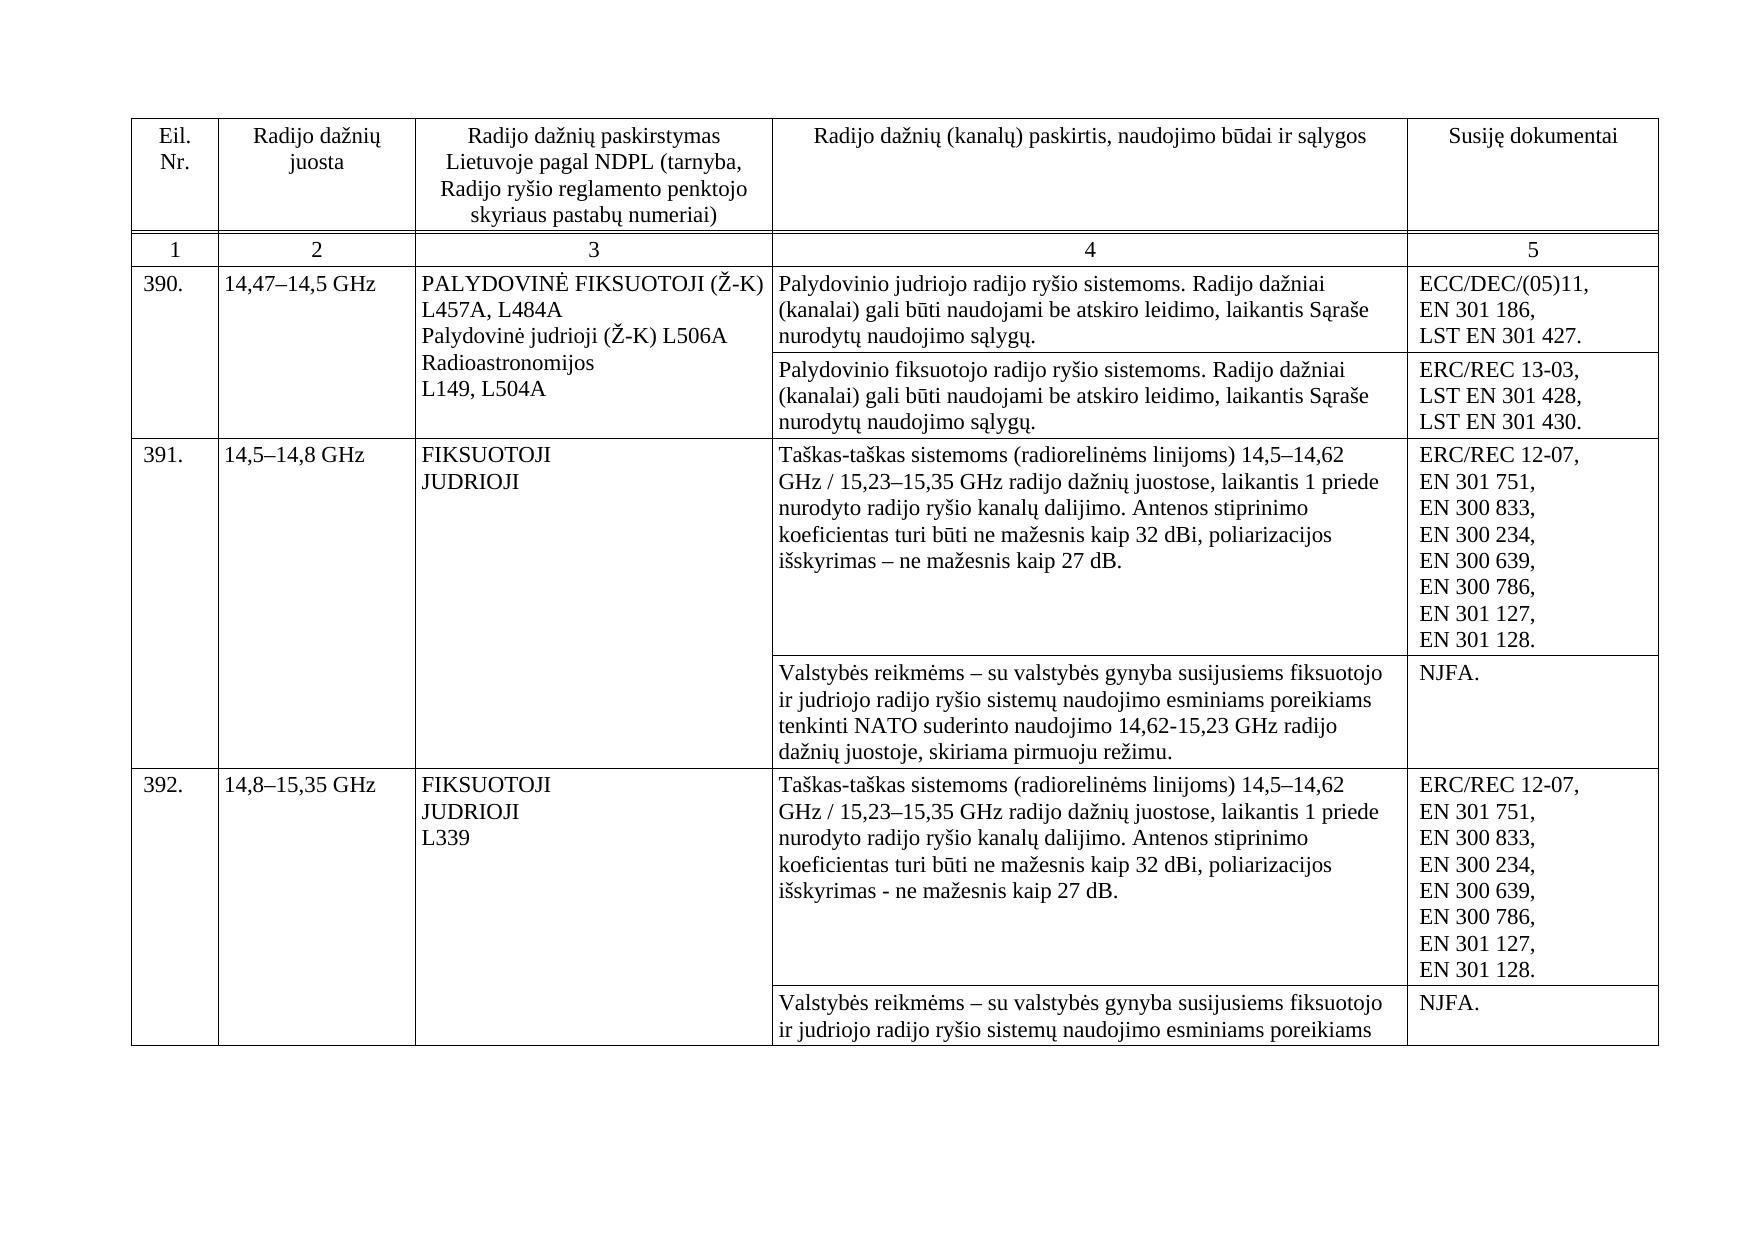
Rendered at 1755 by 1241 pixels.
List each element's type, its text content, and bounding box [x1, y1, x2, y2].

table_cell Taškas-taškas sistemoms (radiorelinėms linijoms) 14,5–14,62 GHz / 15,23–15,35 GHz radijo dažnių juostose, laikantis 1 priede nurodyto radijo ryšio kanalų dalijimo. Antenos stiprinimo koeficientas turi būti ne mažesnis kaip 32 dBi, poliarizacijos išskyrimas - ne mažesnis kaip 27 dB. [773, 769, 1407, 985]
table_header Eil. Nr. [132, 119, 218, 230]
table_cell Valstybės reikmėms – su valstybės gynyba susijusiems fiksuotojo ir judriojo radijo ryšio sistemų naudojimo esminiams poreikiams tenkinti NATO suderinto naudojimo 14,62-15,23 GHz radijo dažnių juostoje, skiriama pirmuoju režimu. [773, 656, 1407, 768]
table_cell Palydovinio fiksuotojo radijo ryšio sistemoms. Radijo dažniai (kanalai) gali būti naudojami be atskiro leidimo, laikantis Sąraše nurodytų naudojimo sąlygų. [773, 353, 1407, 438]
table_cell 390. [132, 267, 218, 438]
table_cell 4 [773, 234, 1407, 266]
table_cell 1 [132, 234, 218, 266]
table_cell PALYDOVINĖ FIKSUOTOJI (Ž-K) L457A, L484A Palydovinė judrioji (Ž-K) L506A Radioastronomijos L149, L504A [416, 267, 772, 438]
table_cell 14,47–14,5 GHz [219, 267, 415, 438]
table_cell 391. [132, 439, 218, 768]
table_cell FIKSUOTOJI JUDRIOJI [416, 439, 772, 768]
table_cell Taškas-taškas sistemoms (radiorelinėms linijoms) 14,5–14,62 GHz / 15,23–15,35 GHz radijo dažnių juostose, laikantis 1 priede nurodyto radijo ryšio kanalų dalijimo. Antenos stiprinimo koeficientas turi būti ne mažesnis kaip 32 dBi, poliarizacijos išskyrimas – ne mažesnis kaip 27 dB. [773, 439, 1407, 655]
table_cell 2 [219, 234, 415, 266]
table_cell Valstybės reikmėms – su valstybės gynyba susijusiems fiksuotojo ir judriojo radijo ryšio sistemų naudojimo esminiams poreikiams [773, 986, 1407, 1045]
table_header Susiję dokumentai [1408, 119, 1658, 230]
table_cell ERC/REC 12-07, EN 301 751, EN 300 833, EN 300 234, EN 300 639, EN 300 786, EN 301 127, EN 301 128. [1408, 439, 1658, 655]
table_header Radijo dažnių juosta [219, 119, 415, 230]
table_header Radijo dažnių paskirstymas Lietuvoje pagal NDPL (tarnyba, Radijo ryšio reglamento penktojo skyriaus pastabų numeriai) [416, 119, 772, 230]
table_cell NJFA. [1408, 986, 1658, 1045]
table_cell 392. [132, 769, 218, 1045]
table_header Radijo dažnių (kanalų) paskirtis, naudojimo būdai ir sąlygos [773, 119, 1407, 230]
table_cell 14,5–14,8 GHz [219, 439, 415, 768]
table_cell ECC/DEC/(05)11, EN 301 186, LST EN 301 427. [1408, 267, 1658, 352]
table_cell FIKSUOTOJI JUDRIOJI L339 [416, 769, 772, 1045]
table_cell NJFA. [1408, 656, 1658, 768]
table_cell 5 [1408, 234, 1658, 266]
table_cell 3 [416, 234, 772, 266]
table_cell ERC/REC 13-03, LST EN 301 428, LST EN 301 430. [1408, 353, 1658, 438]
table_cell 14,8–15,35 GHz [219, 769, 415, 1045]
table_cell ERC/REC 12-07, EN 301 751, EN 300 833, EN 300 234, EN 300 639, EN 300 786, EN 301 127, EN 301 128. [1408, 769, 1658, 985]
table_cell Palydovinio judriojo radijo ryšio sistemoms. Radijo dažniai (kanalai) gali būti naudojami be atskiro leidimo, laikantis Sąraše nurodytų naudojimo sąlygų. [773, 267, 1407, 352]
